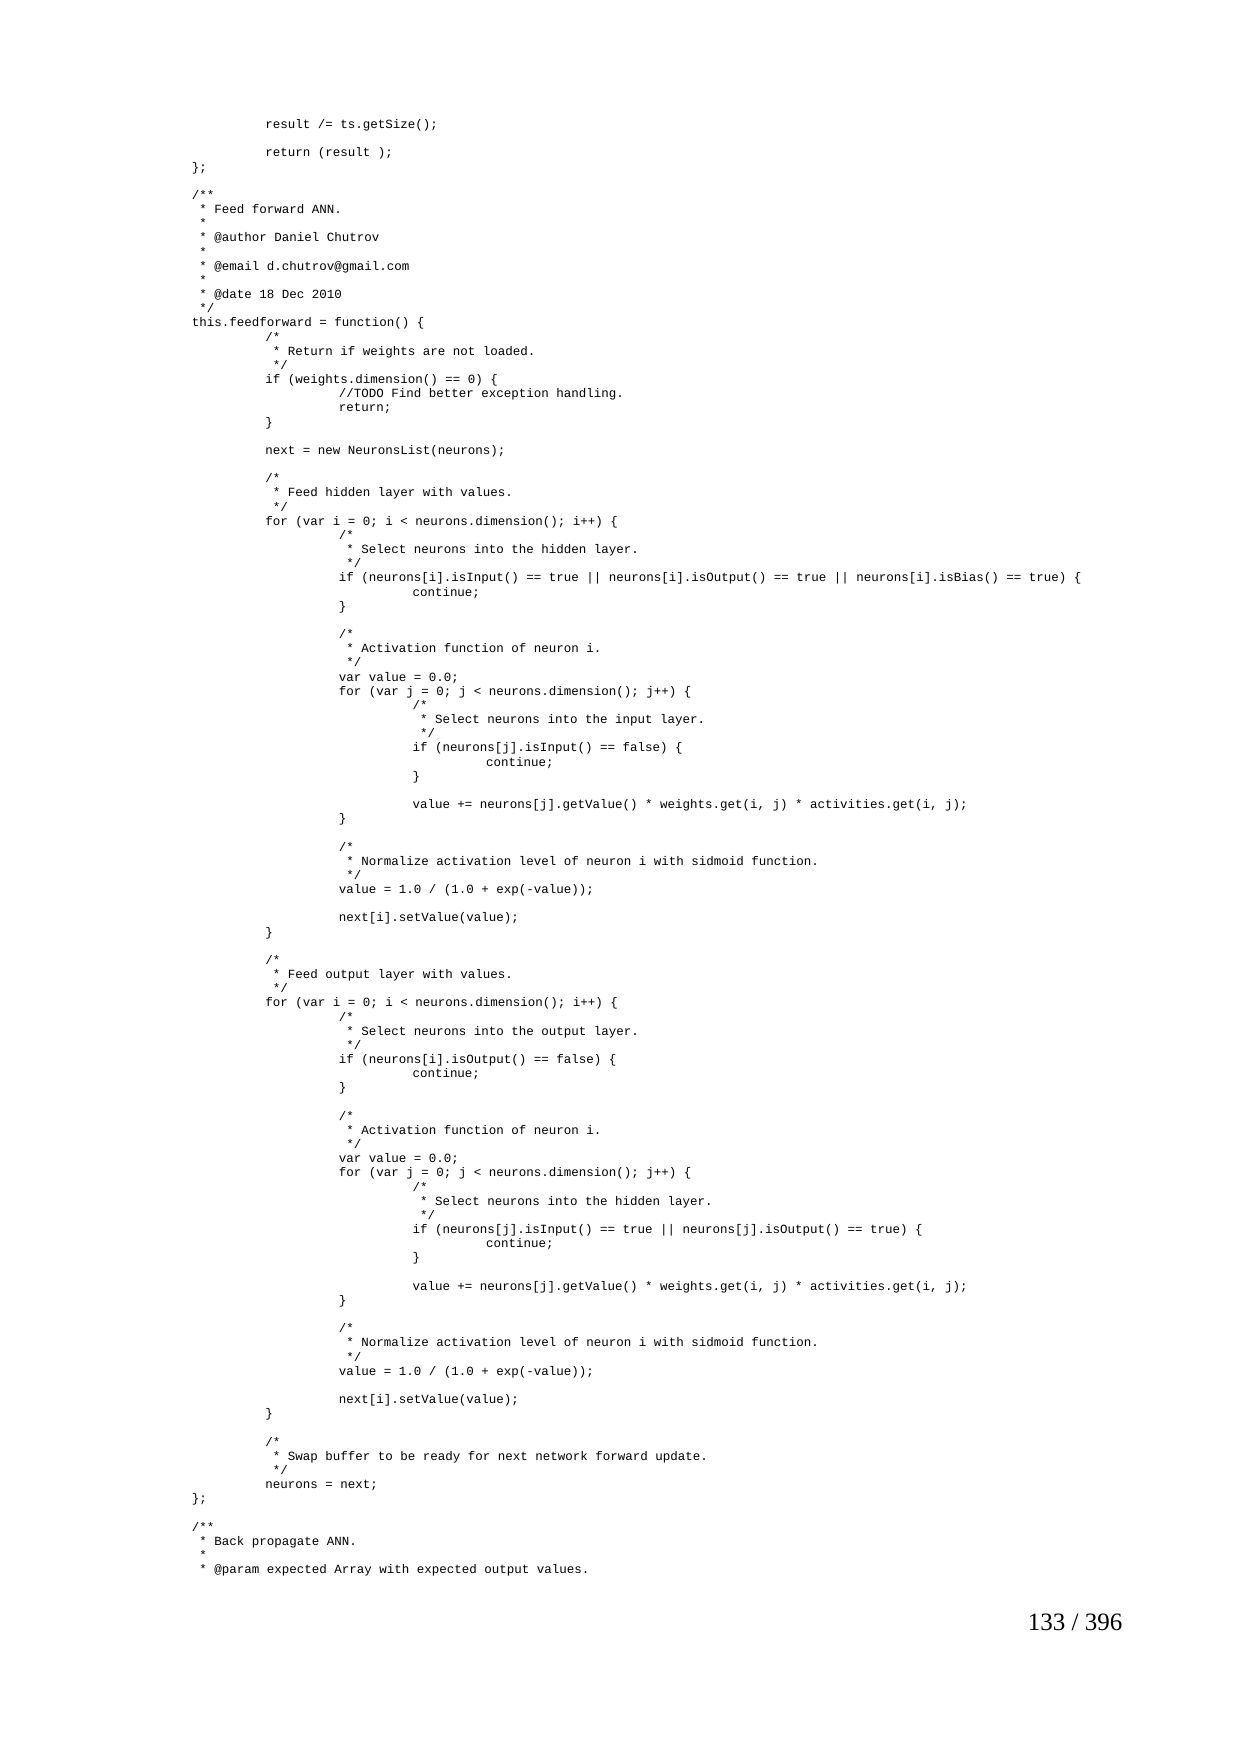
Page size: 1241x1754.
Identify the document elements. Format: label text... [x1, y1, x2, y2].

text * [118, 274, 1122, 288]
text for (var i = 0; i < neurons.dimension(); i++) { [118, 515, 1122, 529]
text * @date 18 Dec 2010 [118, 288, 1122, 302]
text } [118, 926, 1122, 940]
text /* [118, 529, 1122, 543]
text result /= ts.getSize(); [118, 118, 1122, 132]
text /** [118, 189, 1122, 203]
text } [118, 1251, 1122, 1266]
text * Normalize activation level of neuron i with sidmoid function. [118, 855, 1122, 869]
text * [118, 217, 1122, 231]
text * @param expected Array with expected output values. [118, 1563, 1122, 1577]
text if (neurons[j].isInput() == true || neurons[j].isOutput() == true) { [118, 1223, 1122, 1237]
text if (neurons[j].isInput() == false) { [118, 741, 1122, 756]
text * @email d.chutrov@gmail.com [118, 260, 1122, 274]
text } [118, 600, 1122, 614]
text }; [118, 161, 1122, 175]
text /* [118, 331, 1122, 345]
text */ [118, 1464, 1122, 1478]
text } [118, 1407, 1122, 1421]
text //TODO Find better exception handling. [118, 387, 1122, 401]
text * Normalize activation level of neuron i with sidmoid function. [118, 1336, 1122, 1351]
text * Select neurons into the output layer. [118, 1025, 1122, 1039]
text /* [118, 954, 1122, 968]
text * Feed hidden layer with values. [118, 486, 1122, 501]
text for (var j = 0; j < neurons.dimension(); j++) { [118, 1166, 1122, 1181]
text if (weights.dimension() == 0) { [118, 373, 1122, 387]
text value += neurons[j].getValue() * weights.get(i, j) * activities.get(i, j); [118, 798, 1122, 812]
text value = 1.0 / (1.0 + exp(-value)); [118, 883, 1122, 897]
text return; [118, 401, 1122, 416]
text */ [118, 656, 1122, 671]
text * [118, 1549, 1122, 1563]
text */ [118, 1138, 1122, 1152]
text next[i].setValue(value); [118, 1393, 1122, 1407]
text */ [118, 501, 1122, 515]
text } [118, 416, 1122, 430]
text */ [118, 982, 1122, 996]
text } [118, 770, 1122, 784]
text next = new NeuronsList(neurons); [118, 444, 1122, 458]
text if (neurons[i].isOutput() == false) { [118, 1053, 1122, 1067]
text * @author Daniel Chutrov [118, 231, 1122, 246]
text continue; [118, 586, 1122, 600]
text */ [118, 869, 1122, 883]
text value += neurons[j].getValue() * weights.get(i, j) * activities.get(i, j); [118, 1280, 1122, 1294]
text } [118, 812, 1122, 826]
text /** [118, 1521, 1122, 1535]
text /* [118, 472, 1122, 486]
text */ [118, 359, 1122, 373]
text /* [118, 699, 1122, 713]
text var value = 0.0; [118, 671, 1122, 685]
text * Select neurons into the hidden layer. [118, 1195, 1122, 1209]
text /* [118, 841, 1122, 855]
text continue; [118, 1067, 1122, 1081]
text return (result ); [118, 146, 1122, 161]
text /* [118, 1181, 1122, 1195]
text this.feedforward = function() { [118, 316, 1122, 331]
text for (var j = 0; j < neurons.dimension(); j++) { [118, 685, 1122, 699]
text value = 1.0 / (1.0 + exp(-value)); [118, 1365, 1122, 1379]
text */ [118, 557, 1122, 571]
text } [118, 1294, 1122, 1308]
text * Feed forward ANN. [118, 203, 1122, 217]
text continue; [118, 756, 1122, 770]
text * Return if weights are not loaded. [118, 345, 1122, 359]
text /* [118, 628, 1122, 642]
text } [118, 1081, 1122, 1096]
text /* [118, 1436, 1122, 1450]
text * Feed output layer with values. [118, 968, 1122, 982]
text /* [118, 1322, 1122, 1336]
text /* [118, 1011, 1122, 1025]
text for (var i = 0; i < neurons.dimension(); i++) { [118, 996, 1122, 1011]
text */ [118, 1209, 1122, 1223]
text * Activation function of neuron i. [118, 1124, 1122, 1138]
text * Swap buffer to be ready for next network forward update. [118, 1450, 1122, 1464]
text }; [118, 1492, 1122, 1506]
text * [118, 246, 1122, 260]
text * Activation function of neuron i. [118, 642, 1122, 656]
text neurons = next; [118, 1478, 1122, 1492]
text continue; [118, 1237, 1122, 1251]
text */ [118, 1351, 1122, 1365]
text * Select neurons into the input layer. [118, 713, 1122, 727]
text */ [118, 1039, 1122, 1053]
text var value = 0.0; [118, 1152, 1122, 1166]
text */ [118, 302, 1122, 316]
text * Select neurons into the hidden layer. [118, 543, 1122, 557]
text * Back propagate ANN. [118, 1535, 1122, 1549]
text if (neurons[i].isInput() == true || neurons[i].isOutput() == true || neurons[i].isBias() == true) { [118, 571, 1122, 586]
text /* [118, 1110, 1122, 1124]
text next[i].setValue(value); [118, 911, 1122, 926]
text */ [118, 727, 1122, 741]
